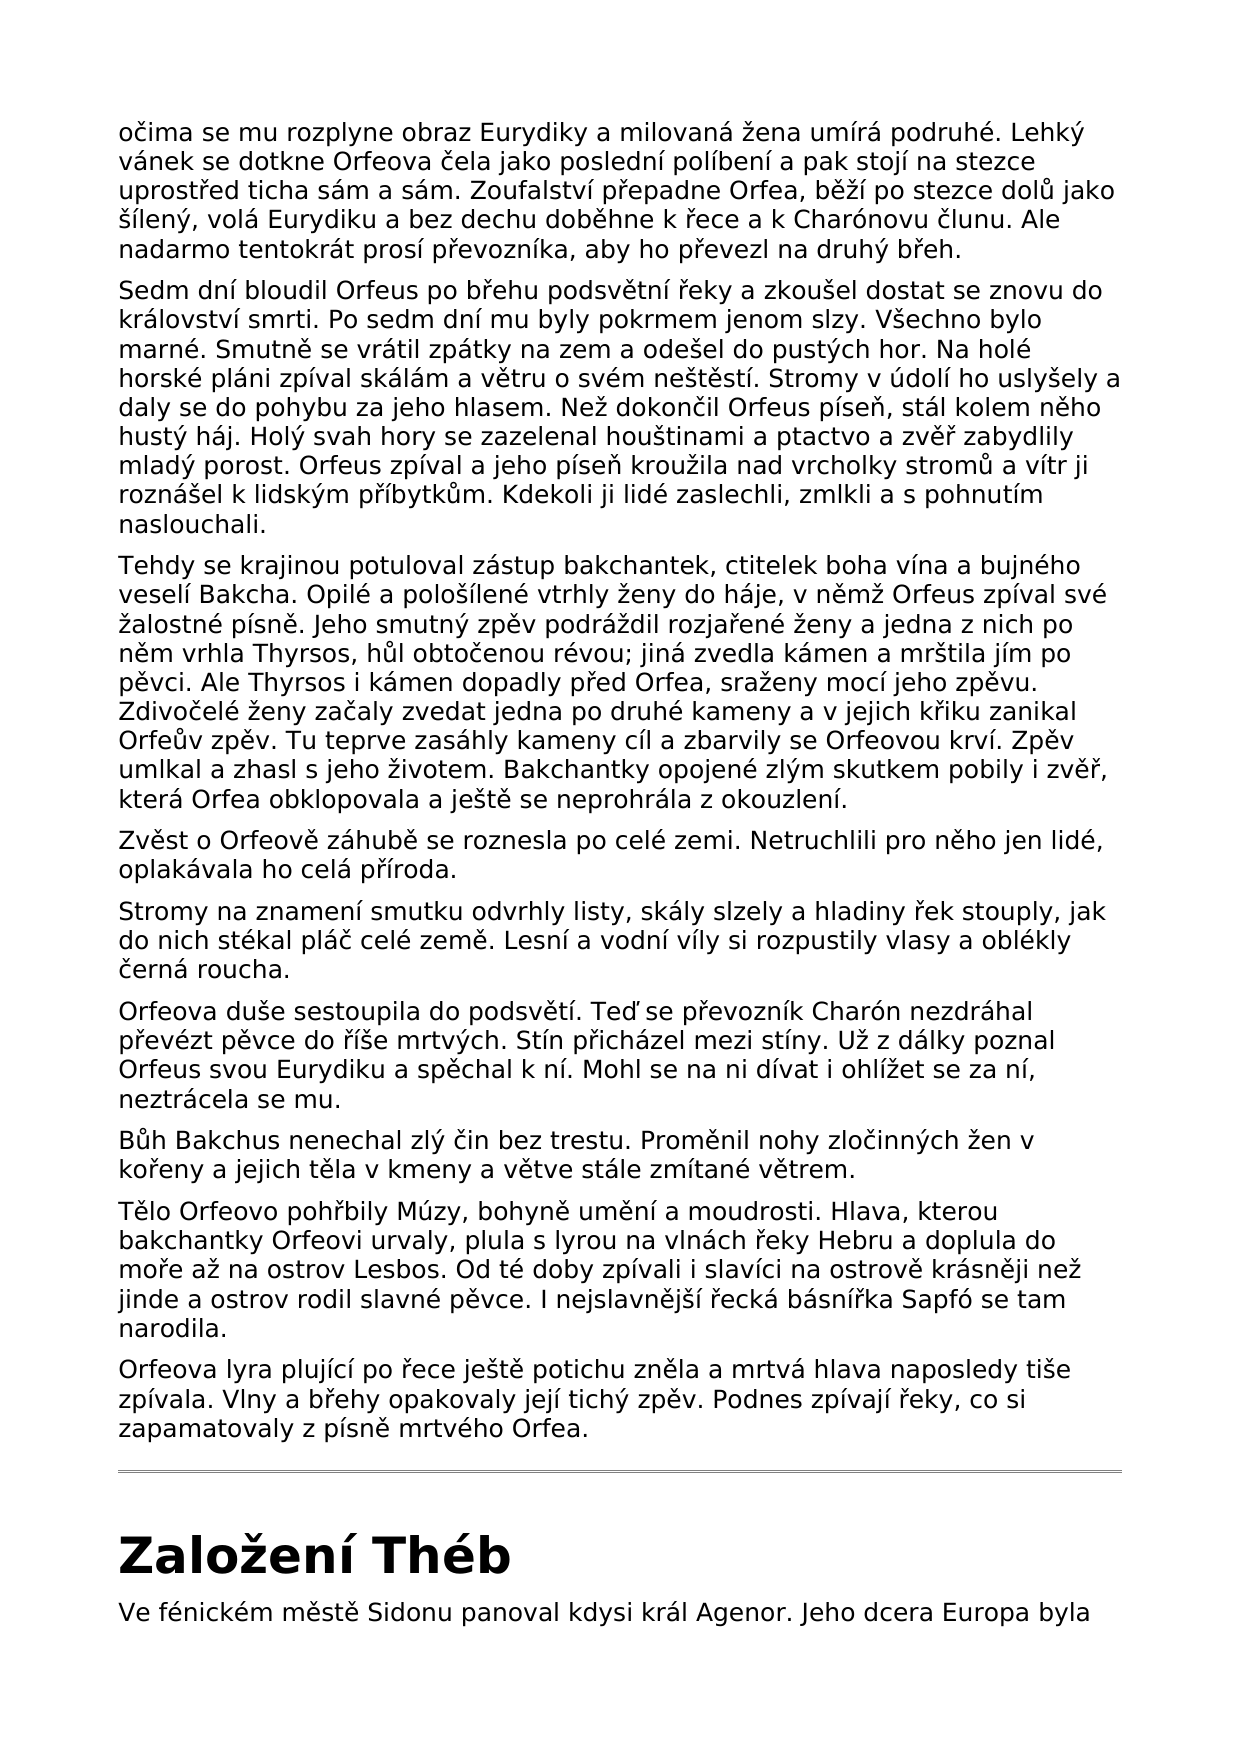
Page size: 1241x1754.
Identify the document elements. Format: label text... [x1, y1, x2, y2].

text Orfeova duše sestoupila do podsvětí. Teď se převozník Charón nezdráhal převézt pěvce do říše mrtvých. Stín přicházel mezi stíny. Už z dálky poznal Orfeus svou Eurydiku a spěchal k ní. Mohl se na ni dívat i ohlížet se za ní, neztrácela se mu. [118, 997, 1122, 1114]
text Sedm dní bloudil Orfeus po břehu podsvětní řeky a zkoušel dostat se znovu do království smrti. Po sedm dní mu byly pokrmem jenom slzy. Všechno bylo marné. Smutně se vrátil zpátky na zem a odešel do pustých hor. Na holé horské pláni zpíval skálám a větru o svém neštěstí. Stromy v údolí ho uslyšely a daly se do pohybu za jeho hlasem. Než dokončil Orfeus píseň, stál kolem něho hustý háj. Holý svah hory se zazelenal houštinami a ptactvo a zvěř zabydlily mladý porost. Orfeus zpíval a jeho píseň kroužila nad vrcholky stromů a vítr ji roznášel k lidským příbytkům. Kdekoli ji lidé zaslechli, zmlkli a s pohnutím naslouchali. [118, 276, 1122, 539]
text Tehdy se krajinou potuloval zástup bakchantek, ctitelek boha vína a bujného veselí Bakcha. Opilé a pološílené vtrhly ženy do háje, v němž Orfeus zpíval své žalostné písně. Jeho smutný zpěv podráždil rozjařené ženy a jedna z nich po něm vrhla Thyrsos, hůl obtočenou révou; jiná zvedla kámen a mrštila jím po pěvci. Ale Thyrsos i kámen dopadly před Orfea, sraženy mocí jeho zpěvu. Zdivočelé ženy začaly zvedat jedna po druhé kameny a v jejich křiku zanikal Orfeův zpěv. Tu teprve zasáhly kameny cíl a zbarvily se Orfeovou krví. Zpěv umlkal a zhasl s jeho životem. Bakchantky opojené zlým skutkem pobily i zvěř, která Orfea obklopovala a ještě se neprohrála z okouzlení. [118, 551, 1122, 814]
text Orfeova lyra plující po řece ještě potichu zněla a mrtvá hlava naposledy tiše zpívala. Vlny a břehy opakovaly její tichý zpěv. Podnes zpívají řeky, co si zapamatovaly z písně mrtvého Orfea. [118, 1356, 1122, 1443]
text Ve fénickém městě Sidonu panoval kdysi král Agenor. Jeho dcera Europa byla [118, 1598, 1122, 1627]
text Tělo Orfeovo pohřbily Múzy, bohyně umění a moudrosti. Hlava, kterou bakchantky Orfeovi urvaly, plula s lyrou na vlnách řeky Hebru a doplula do moře až na ostrov Lesbos. Od té doby zpívali i slavíci na ostrově krásněji než jinde a ostrov rodil slavné pěvce. I nejslavnější řecká básnířka Sapfó se tam narodila. [118, 1197, 1122, 1343]
text Bůh Bakchus nenechal zlý čin bez trestu. Proměnil nohy zločinných žen v kořeny a jejich těla v kmeny a větve stále zmítané větrem. [118, 1126, 1122, 1185]
text Stromy na znamení smutku odvrhly listy, skály slzely a hladiny řek stouply, jak do nich stékal pláč celé země. Lesní a vodní víly si rozpustily vlasy a oblékly černá roucha. [118, 897, 1122, 985]
text očima se mu rozplyne obraz Eurydiky a milovaná žena umírá podruhé. Lehký vánek se dotkne Orfeova čela jako poslední políbení a pak stojí na stezce uprostřed ticha sám a sám. Zoufalství přepadne Orfea, běží po stezce dolů jako šílený, volá Eurydiku a bez dechu doběhne k řece a k Charónovu člunu. Ale nadarmo tentokrát prosí převozníka, aby ho převezl na druhý břeh. [118, 118, 1122, 264]
subtitle Založení Théb [118, 1527, 1122, 1585]
text Zvěst o Orfeově záhubě se roznesla po celé zemi. Netruchlili pro něho jen lidé, oplakávala ho celá příroda. [118, 826, 1122, 885]
